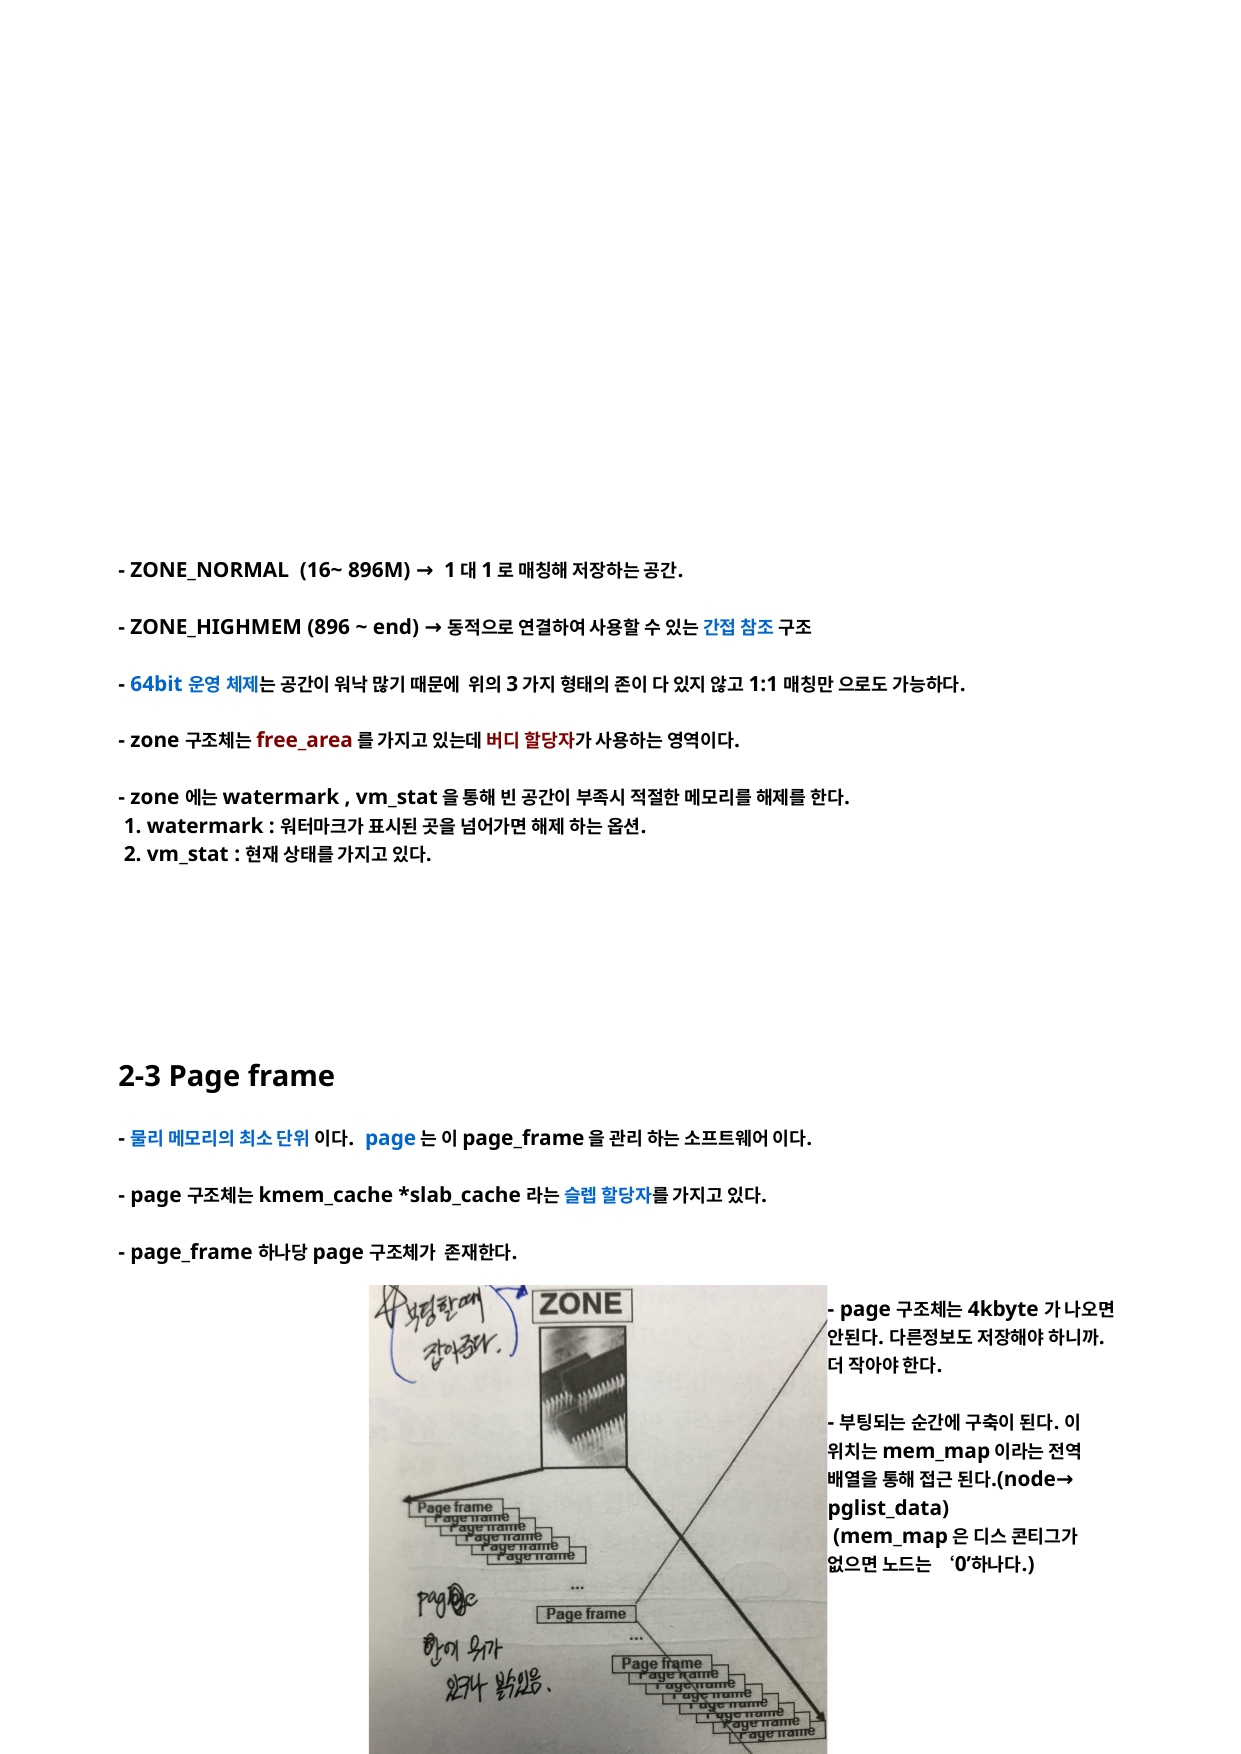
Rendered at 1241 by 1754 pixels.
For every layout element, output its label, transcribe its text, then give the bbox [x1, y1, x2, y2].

text - 부팅되는 순간에 구축이 된다. 이 위치는 mem_map이라는 전역 배열을 통해 접근 된다.(node→ pglist_data) [828, 1407, 1122, 1521]
text (mem_map은 디스 콘티그가 없으면 노드는 ‘0’하나다.) [118, 1521, 1122, 1578]
picture [368, 1358, 828, 1560]
text - 물리 메모리의 최소 단위 이다. page는 이 page_frame을 관리 하는 소프트웨어 이다. [118, 1123, 1122, 1151]
text - 64bit 운영 체제는 공간이 워낙 많기 때문에 위의 3가지 형태의 존이 다 있지 않고 1:1 매칭만 으로도 가능하다. [118, 669, 1122, 697]
text [118, 1407, 368, 1521]
text - page_frame 하나당 page 구조체가 존재한다. [118, 1237, 1122, 1265]
text - page 구조체는 4kbyte 가 나오면 안된다. 다른정보도 저장해야 하니까. 더 작아야 한다. [118, 1294, 1122, 1379]
text - ZONE_HIGHMEM (896 ~ end) → 동적으로 연결하여 사용할 수 있는 간접 참조 구조 [118, 612, 1122, 640]
text - zone 구조체는 free_area를 가지고 있는데 버디 할당자가 사용하는 영역이다. [118, 726, 1122, 754]
text 2-3 Page frame [118, 1055, 1122, 1094]
text - ZONE_NORMAL (16~ 896M) → 1대 1로 매칭해 저장하는 공간. [118, 555, 1122, 583]
text 1. watermark : 워터마크가 표시된 곳을 넘어가면 해제 하는 옵션. [118, 811, 1122, 839]
text - zone 에는 watermark , vm_stat을 통해 빈 공간이 부족시 적절한 메모리를 해제를 한다. [118, 782, 1122, 811]
text 2. vm_stat : 현재 상태를 가지고 있다. [118, 839, 1122, 868]
text - page 구조체는 kmem_cache *slab_cache 라는 슬렙 할당자를 가지고 있다. [118, 1180, 1122, 1208]
